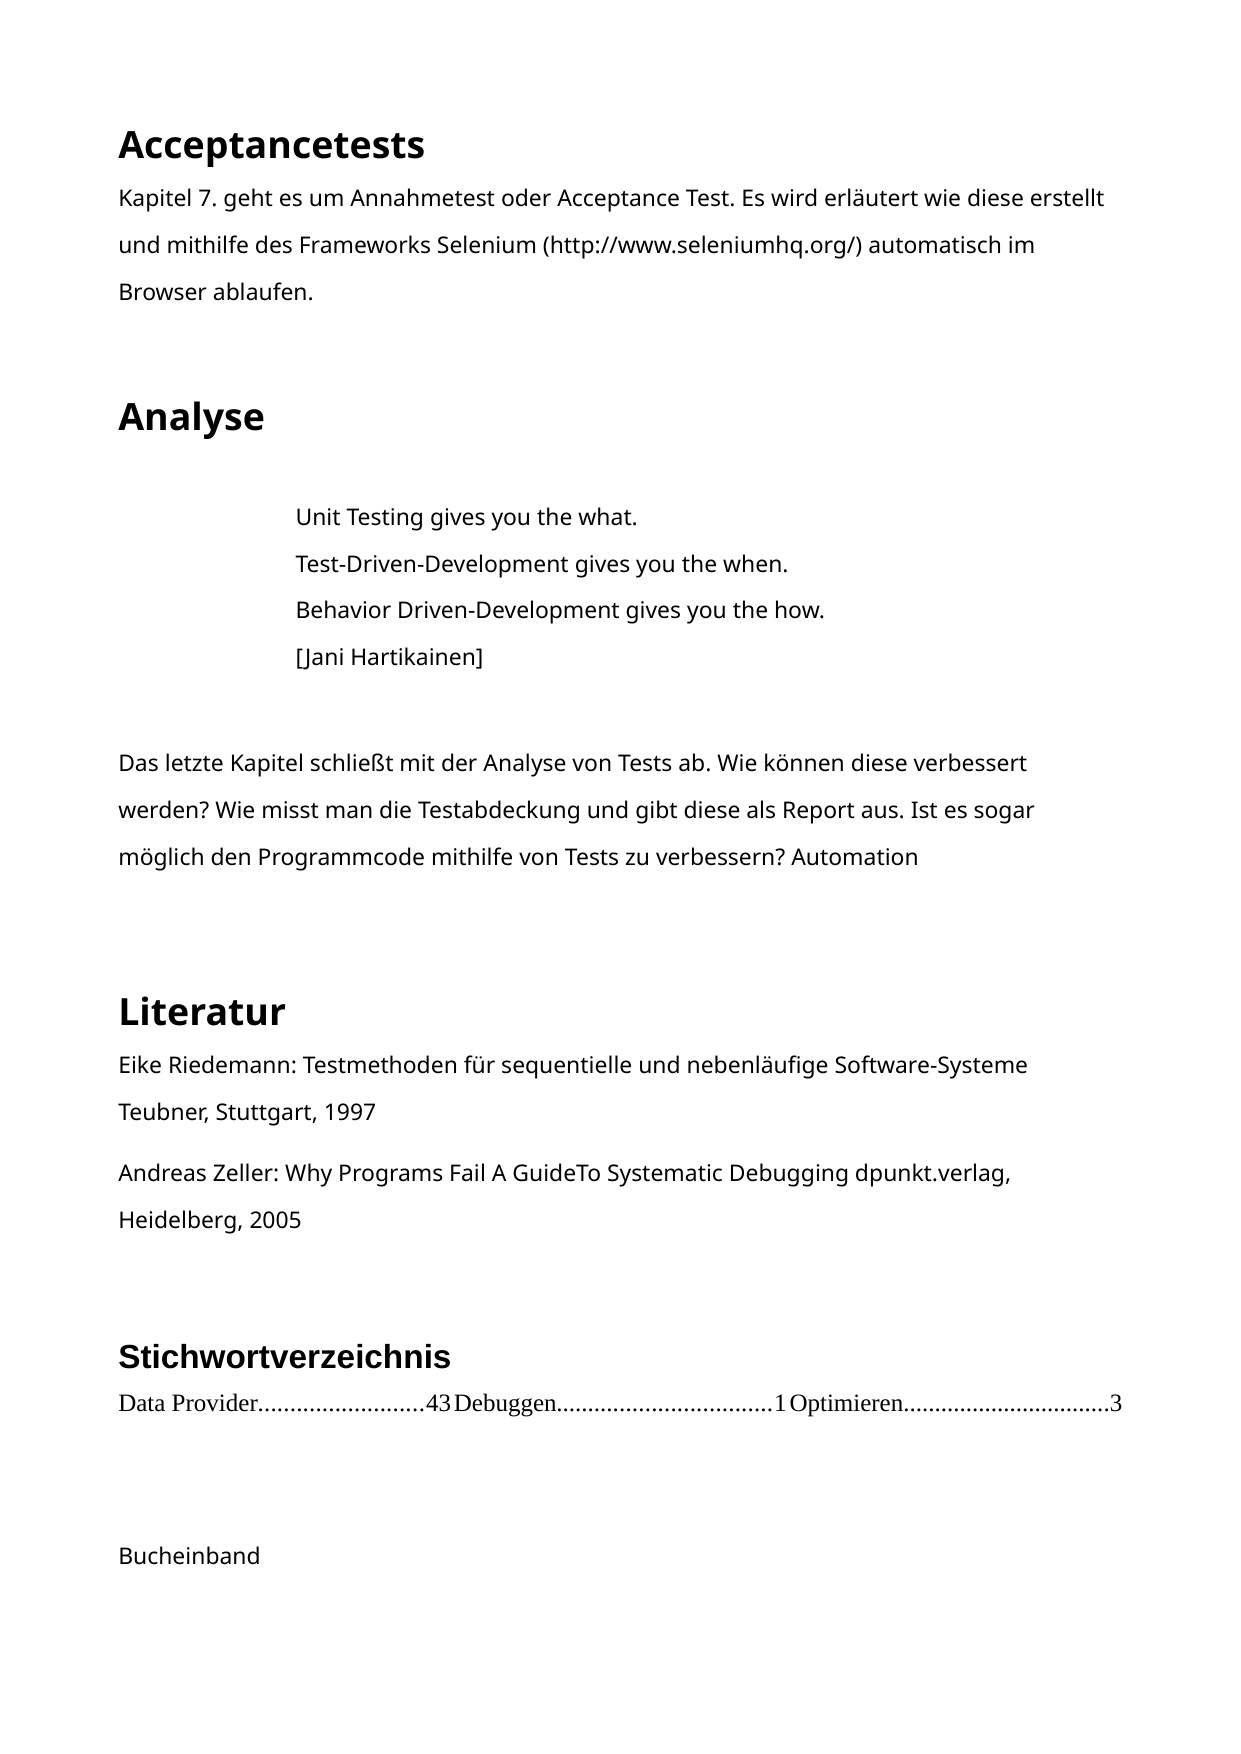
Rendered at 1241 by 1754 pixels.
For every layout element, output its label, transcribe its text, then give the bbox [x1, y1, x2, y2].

text Eike Riedemann: Testmethoden für sequentielle und nebenläufige Software-Systeme Teubner, Stuttgart, 1997 [118, 1048, 1122, 1127]
text Andreas Zeller: Why Programs Fail A GuideTo Systematic Debugging dpunkt.verlag, Heidelberg, 2005 [118, 1157, 1122, 1235]
text Bucheinband [118, 1540, 1122, 1571]
text Data Provider 43 [118, 1388, 451, 1417]
text Das letzte Kapitel schließt mit der Analyse von Tests ab. Wie können diese verbessert werden? Wie misst man die Testabdeckung und gibt diese als Report aus. Ist es sogar möglich den Programmcode mithilfe von Tests zu verbessern? Automation [118, 747, 1122, 872]
subtitle Stichwortverzeichnis [118, 1337, 1122, 1376]
text Debuggen 1 [454, 1388, 786, 1417]
subtitle Analyse [118, 391, 1122, 442]
subtitle Literatur [118, 985, 1122, 1036]
text Kapitel 7. geht es um Annahmetest oder Acceptance Test. Es wird erläutert wie diese erstellt und mithilfe des Frameworks Selenium (http://www.seleniumhq.org/) automatisch im Browser ablaufen. [118, 182, 1122, 307]
text Unit Testing gives you the what. Test-Driven-Development gives you the when. Behavior Driven-Development gives you the how. [Jani Hartikainen] [295, 501, 1122, 673]
text Optimieren 3 [789, 1388, 1122, 1417]
subtitle Acceptancetests [118, 118, 1122, 169]
